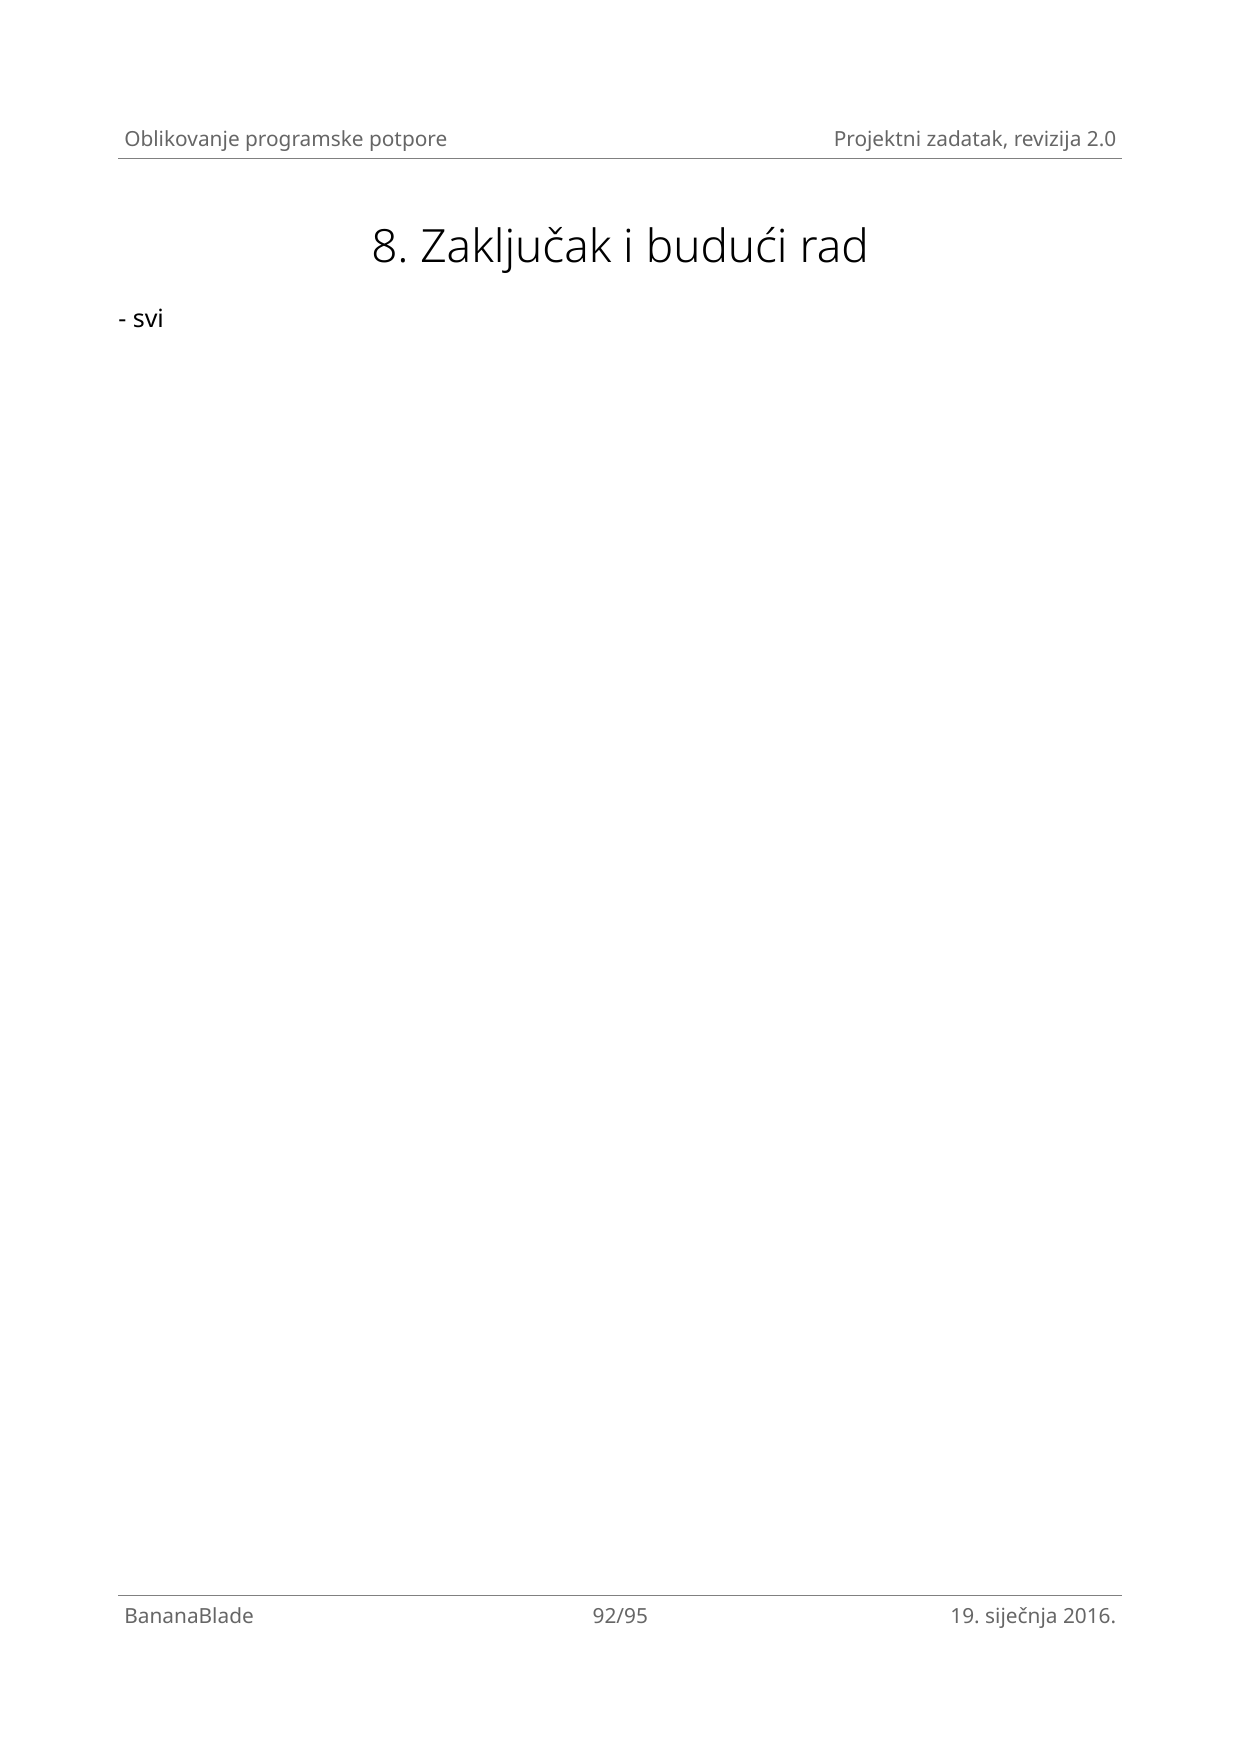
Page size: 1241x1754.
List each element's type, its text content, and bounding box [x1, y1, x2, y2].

text - svi [118, 300, 1122, 334]
subtitle 8. Zaključak i budući rad [118, 213, 1122, 275]
